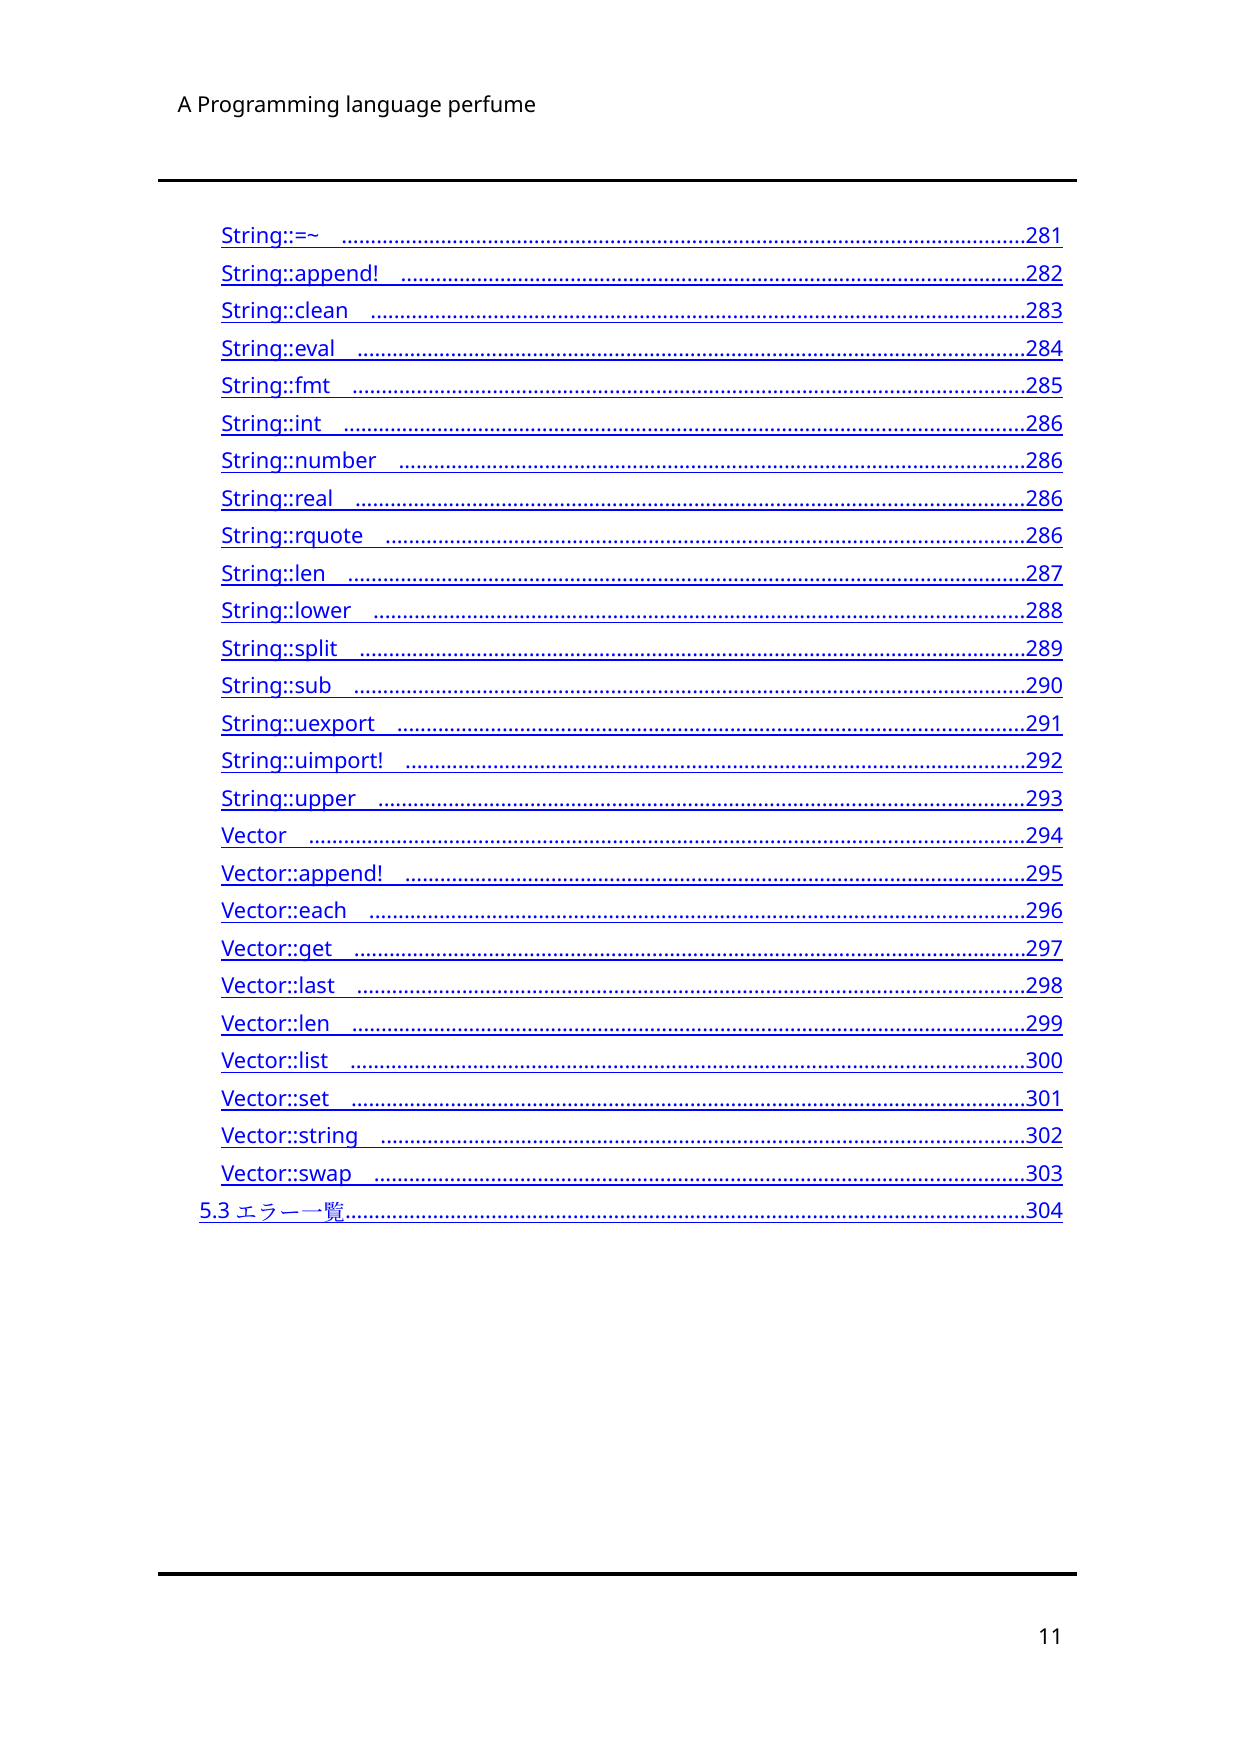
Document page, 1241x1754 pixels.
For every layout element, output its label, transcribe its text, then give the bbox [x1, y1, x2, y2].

text Vector::set 301 [221, 1079, 1063, 1109]
text [221, 248, 1063, 254]
text Vector::append! 295 [221, 854, 1063, 884]
text String::eval 284 [221, 329, 1063, 359]
text String::uexport 291 [221, 704, 1063, 734]
text Vector::string 302 [221, 1117, 1063, 1147]
text String::split 289 [221, 629, 1063, 659]
text [221, 1148, 1063, 1154]
text [221, 886, 1063, 892]
text Vector::swap 303 [221, 1154, 1063, 1184]
text [221, 548, 1063, 554]
text [221, 698, 1063, 704]
text String::sub 290 [221, 667, 1063, 697]
text Vector 294 [221, 817, 1063, 847]
text [221, 436, 1063, 442]
text Vector::get 297 [221, 929, 1063, 959]
text String::append! 282 [221, 254, 1063, 284]
text [221, 1036, 1063, 1042]
text [221, 848, 1063, 854]
text String::number 286 [221, 442, 1063, 472]
text [221, 361, 1063, 367]
text [221, 961, 1063, 967]
text [221, 398, 1063, 404]
text [221, 586, 1063, 592]
text [221, 811, 1063, 817]
text [221, 323, 1063, 329]
text [221, 923, 1063, 929]
text 5.3 エラー一覧 304 [199, 1192, 1063, 1222]
text Vector::len 299 [221, 1004, 1063, 1034]
text [221, 511, 1063, 517]
text String::clean 283 [221, 292, 1063, 322]
text Vector::each 296 [221, 892, 1063, 922]
text String::fmt 285 [221, 367, 1063, 397]
text [221, 736, 1063, 742]
text String::upper 293 [221, 779, 1063, 809]
text [221, 473, 1063, 479]
text Vector::last 298 [221, 967, 1063, 997]
text [221, 1186, 1063, 1192]
text String::lower 288 [221, 592, 1063, 622]
text String::real 286 [221, 479, 1063, 509]
text String::rquote 286 [221, 517, 1063, 547]
text String::uimport! 292 [221, 742, 1063, 772]
text [221, 623, 1063, 629]
text Vector::list 300 [221, 1042, 1063, 1072]
text [221, 286, 1063, 292]
text [221, 1111, 1063, 1117]
text [221, 1073, 1063, 1079]
text String::len 287 [221, 554, 1063, 584]
text String::int 286 [221, 404, 1063, 434]
text [221, 998, 1063, 1004]
text String::=~ 281 [221, 217, 1063, 247]
text [221, 773, 1063, 779]
text [221, 661, 1063, 667]
text [199, 1223, 1063, 1229]
